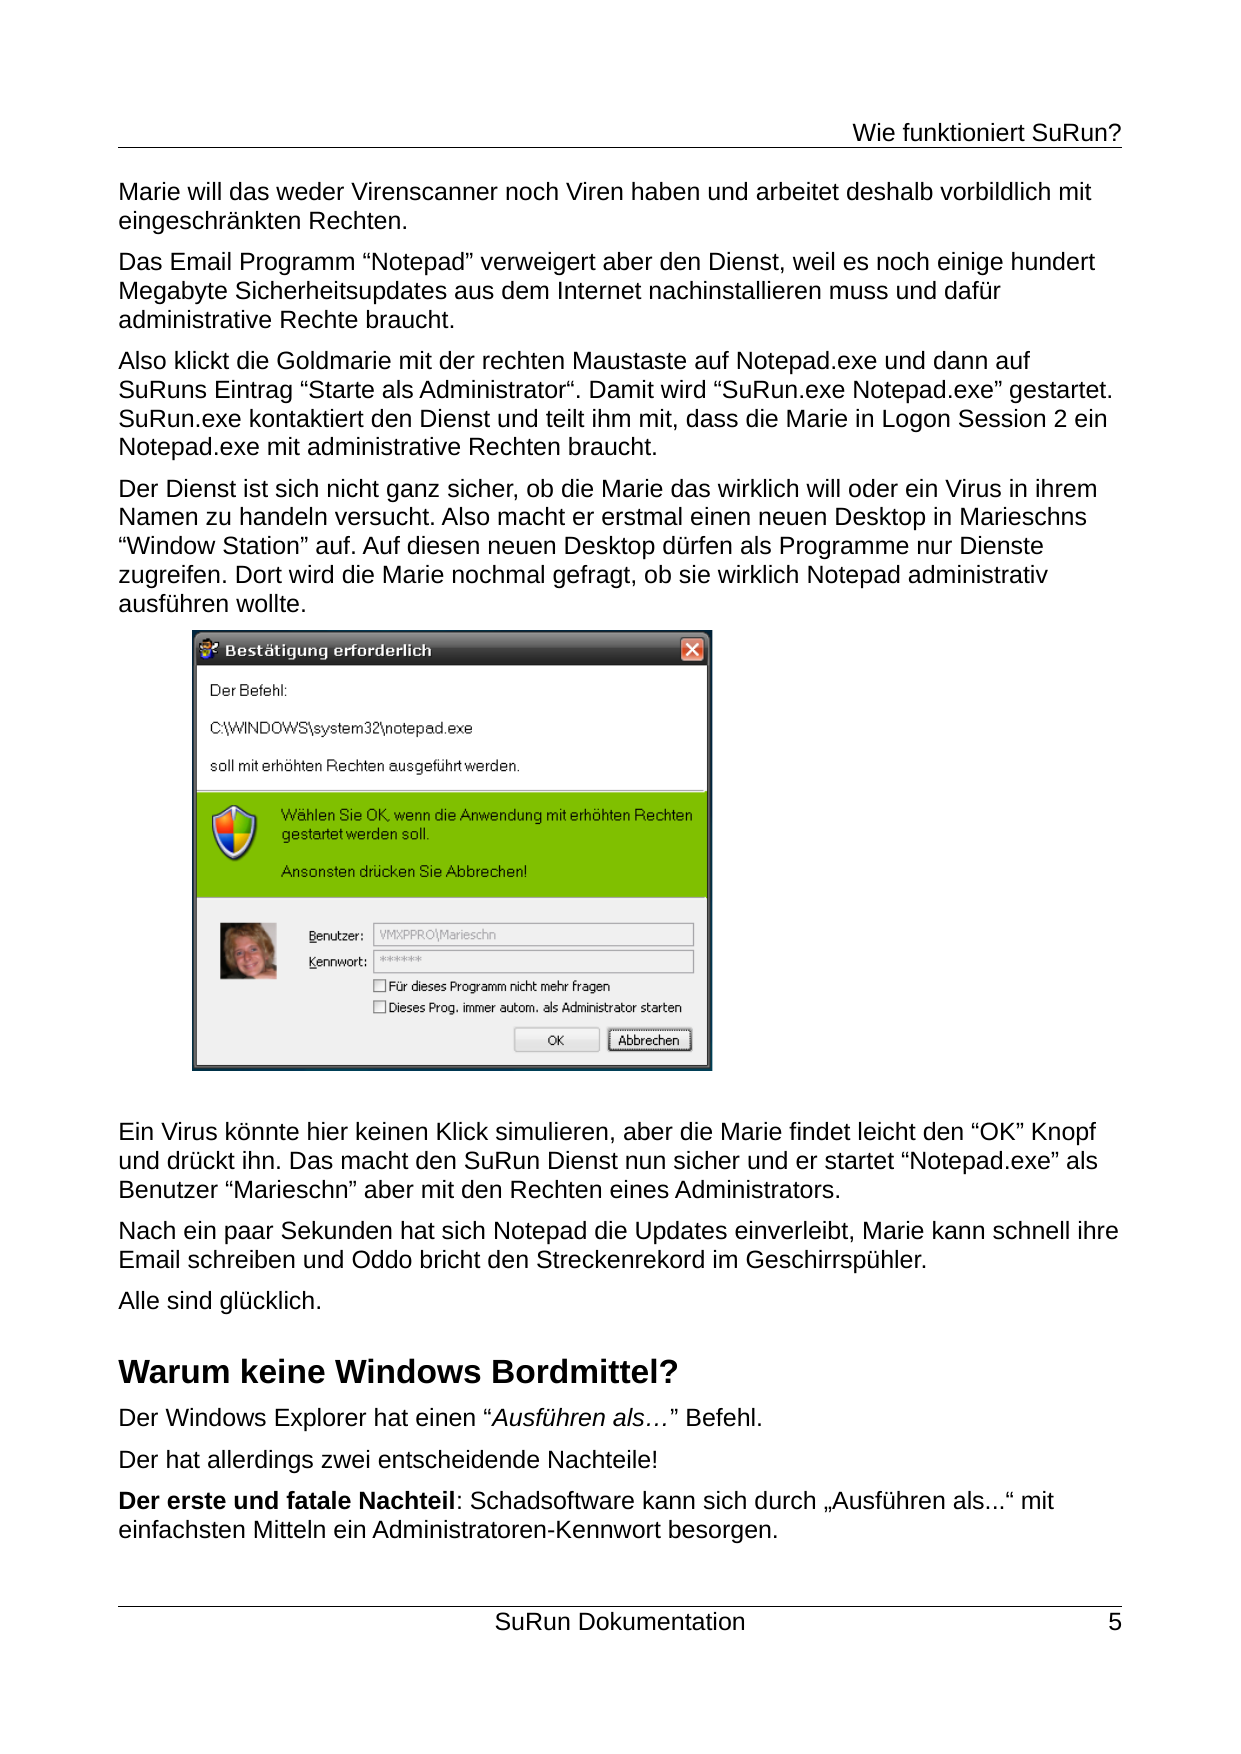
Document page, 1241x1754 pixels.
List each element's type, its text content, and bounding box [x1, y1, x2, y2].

text Alle sind glücklich. [118, 1286, 1122, 1315]
text Also klickt die Goldmarie mit der rechten Maustaste auf Notepad.exe und dann auf SuRuns Eintrag “Starte als Administrator“. Damit wird “SuRun.exe Notepad.exe” gestartet. SuRun.exe kontaktiert den Dienst und teilt ihm mit, dass die Marie in Logon Session 2 ein Notepad.exe mit administrative Rechten braucht. [118, 346, 1122, 461]
text Marie will das weder Virenscanner noch Viren haben und arbeitet deshalb vorbildlich mit eingeschränkten Rechten. [118, 177, 1122, 235]
text Nach ein paar Sekunden hat sich Notepad die Updates einverleibt, Marie kann schnell ihre Email schreiben und Oddo bricht den Streckenrekord im Geschirrspühler. [118, 1216, 1122, 1273]
text Das Email Programm “Notepad” verweigert aber den Dienst, weil es noch einige hundert Megabyte Sicherheitsupdates aus dem Internet nachinstallieren muss und dafür administrative Rechte braucht. [118, 247, 1122, 334]
text Der erste und fatale Nachteil: Schadsoftware kann sich durch „Ausführen als...“ mit einfachsten Mitteln ein Administratoren-Kennwort besorgen. [118, 1486, 1122, 1543]
subtitle Warum keine Windows Bordmittel? [118, 1352, 1122, 1391]
text Ein Virus könnte hier keinen Klick simulieren, aber die Marie findet leicht den “OK” Knopf und drückt ihn. Das macht den SuRun Dienst nun sicher und er startet “Notepad.exe” als Benutzer “Marieschn” aber mit den Rechten eines Administrators. [118, 1117, 1122, 1203]
text Der hat allerdings zwei entscheidende Nachteile! [118, 1444, 1122, 1473]
picture [192, 630, 713, 1071]
text Der Windows Explorer hat einen “Ausführen als…” Befehl. [118, 1403, 1122, 1432]
text Der Dienst ist sich nicht ganz sicher, ob die Marie das wirklich will oder ein Virus in ihrem Namen zu handeln versucht. Also macht er erstmal einen neuen Desktop in Marieschns “Window Station” auf. Auf diesen neuen Desktop dürfen als Programme nur Dienste zugreifen. Dort wird die Marie nochmal gefragt, ob sie wirklich Notepad administrativ ausführen wollte. [118, 474, 1122, 617]
